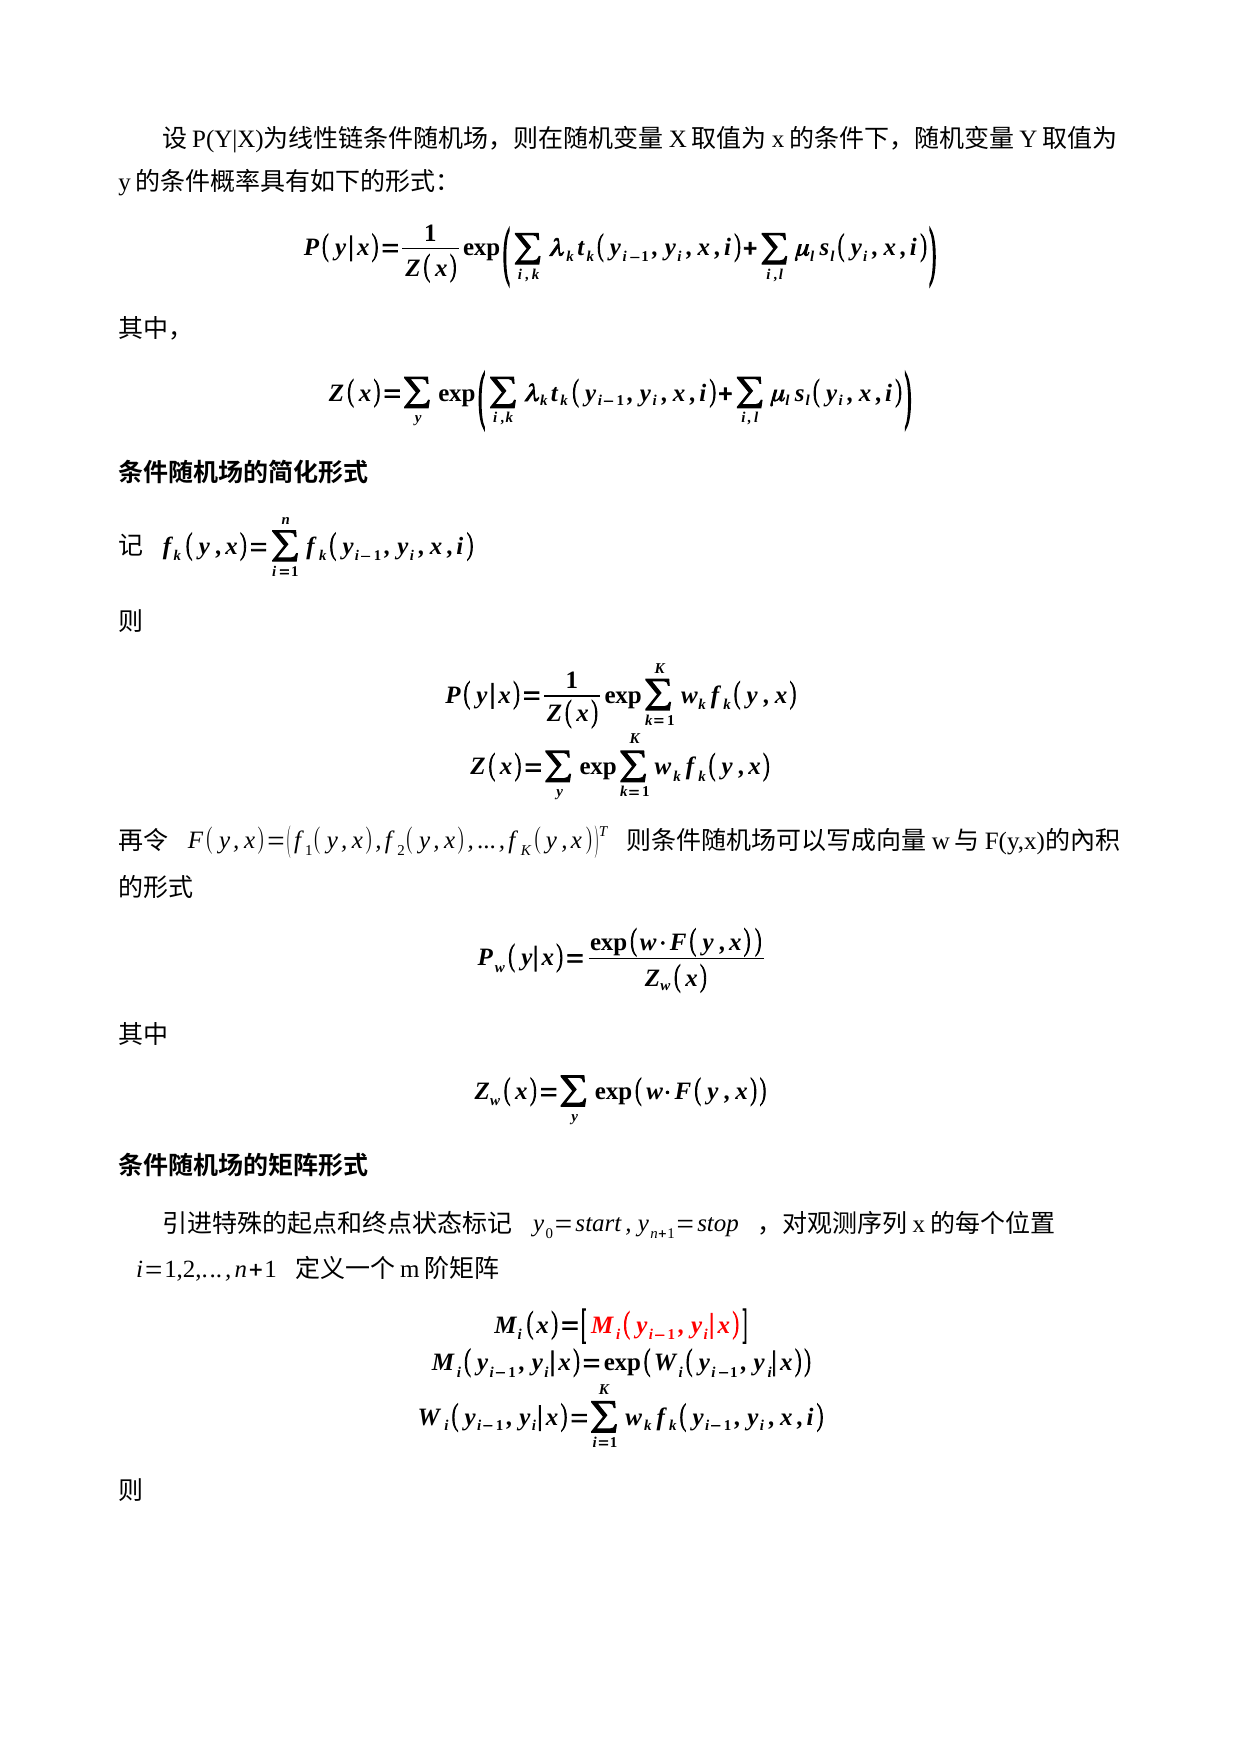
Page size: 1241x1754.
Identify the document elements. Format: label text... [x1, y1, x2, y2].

text 则 [118, 1470, 1122, 1506]
text 条件随机场的简化形式 [118, 453, 1122, 489]
text 则 [118, 601, 1122, 638]
text 其中， [118, 308, 1122, 345]
text 设P(Y|X)为线性链条件随机场，则在随机变量X取值为x的条件下，随机变量Y取值为y的条件概率具有如下的形式： [118, 118, 1122, 198]
text 条件随机场的矩阵形式 [118, 1145, 1122, 1182]
text 引进特殊的起点和终点状态标记，对观测序列x的每个位置定义一个m阶矩阵 [118, 1203, 1122, 1285]
text 其中 [118, 1015, 1122, 1051]
text 再令则条件随机场可以写成向量w与F(y,x)的內积的形式 [118, 820, 1122, 903]
text 记 [118, 511, 1122, 579]
